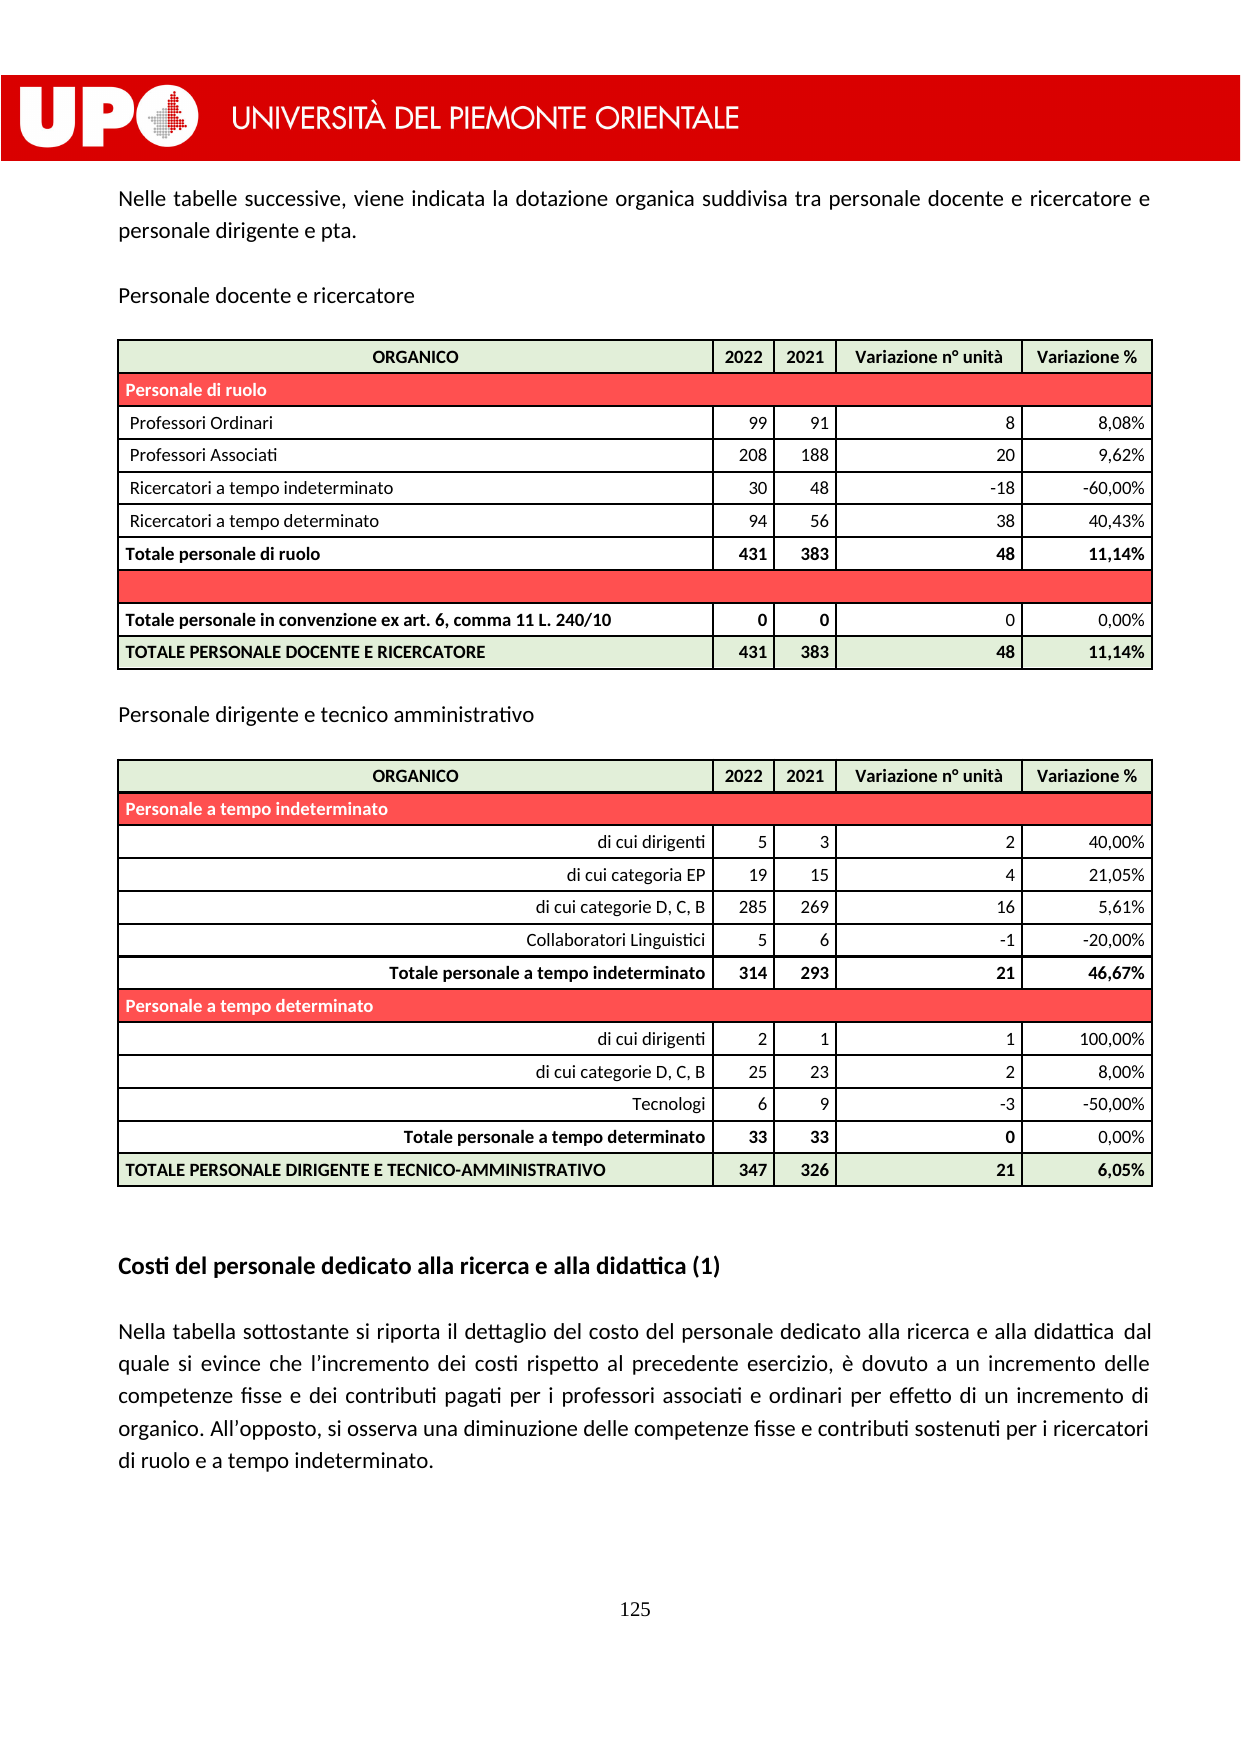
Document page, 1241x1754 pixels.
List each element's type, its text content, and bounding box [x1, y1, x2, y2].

table_cell 15 [775, 859, 835, 890]
table_cell di cui categorie D, C, B [119, 1056, 712, 1087]
table_cell 431 [714, 538, 773, 569]
table_cell 431 [714, 637, 773, 667]
table_cell 0 [837, 604, 1021, 634]
table_cell [713, 794, 774, 824]
table_cell [1022, 794, 1151, 824]
table_cell 48 [775, 473, 835, 503]
table_header ORGANICO [119, 341, 712, 372]
table_cell Ricercatori a tempo determinato [119, 505, 712, 536]
table_cell Professori Associati [119, 440, 712, 471]
table_header 2021 [775, 341, 835, 372]
text Personale docente e ricercatore [118, 281, 1152, 309]
table_cell 40,00% [1023, 826, 1151, 857]
table_cell 326 [775, 1154, 835, 1185]
table_cell TOTALE PERSONALE DIRIGENTE E TECNICO-AMMINISTRATIVO [119, 1154, 712, 1185]
table_cell di cui categorie D, C, B [119, 892, 712, 923]
table_cell 99 [714, 407, 773, 438]
table_cell TOTALE PERSONALE DOCENTE E RICERCATORE [119, 637, 712, 667]
table_header 2021 [775, 761, 835, 791]
table_cell 9,62% [1023, 440, 1151, 471]
table_cell [774, 990, 836, 1021]
table_cell -1 [837, 925, 1021, 955]
table_cell [836, 990, 1022, 1021]
table_cell 38 [837, 505, 1021, 536]
table_cell [774, 374, 836, 405]
table_cell Ricercatori a tempo indeterminato [119, 473, 712, 503]
table_cell 25 [714, 1056, 773, 1087]
table_cell 5,61% [1023, 892, 1151, 923]
text Nelle tabelle successive, viene indicata la dotazione organica suddivisa tra personale docente e ricercatore e personale dirigente e pta. [118, 184, 1152, 244]
text Nella tabella sottostante si riporta il dettaglio del costo del personale dedicato alla ricerca e alla didattica dal quale si evince che l’incremento dei costi rispetto al precedente esercizio, è dovuto a un incremento delle competenze fisse e dei contributi pagati per i professori associati e ordinari per effetto di un incremento di organico. All’opposto, si osserva una diminuzione delle competenze fisse e contributi sostenuti per i ricercatori di ruolo e a tempo indeterminato. [118, 1317, 1152, 1474]
table_cell 91 [775, 407, 835, 438]
table_cell 11,14% [1023, 637, 1151, 667]
table_cell -18 [837, 473, 1021, 503]
table_cell 56 [775, 505, 835, 536]
table_cell 6 [714, 1089, 773, 1119]
table_cell 347 [714, 1154, 773, 1185]
table_cell 2 [837, 826, 1021, 857]
table_cell 33 [714, 1122, 773, 1152]
table_cell 100,00% [1023, 1023, 1151, 1054]
table_cell 23 [775, 1056, 835, 1087]
table_cell 0 [775, 604, 835, 634]
table_cell 20 [837, 440, 1021, 471]
table_header Variazione n° unità [837, 761, 1021, 791]
table_cell -50,00% [1023, 1089, 1151, 1119]
table_cell 19 [714, 859, 773, 890]
table_header 2022 [714, 341, 773, 372]
table_cell 0 [714, 604, 773, 634]
table_cell 21,05% [1023, 859, 1151, 890]
table_cell Professori Ordinari [119, 407, 712, 438]
table_cell [713, 374, 774, 405]
table_cell 5 [714, 925, 773, 955]
table_cell 0,00% [1023, 604, 1151, 634]
table_cell [713, 571, 774, 602]
table_cell 8,00% [1023, 1056, 1151, 1087]
table_cell 11,14% [1023, 538, 1151, 569]
table_cell 0 [837, 1122, 1021, 1152]
table_cell 40,43% [1023, 505, 1151, 536]
table_cell [774, 794, 836, 824]
table_cell di cui dirigenti [119, 1023, 712, 1054]
table_cell 33 [775, 1122, 835, 1152]
table_cell 383 [775, 637, 835, 667]
table_cell di cui dirigenti [119, 826, 712, 857]
table_cell -20,00% [1023, 925, 1151, 955]
table_cell 1 [775, 1023, 835, 1054]
table_cell di cui categoria EP [119, 859, 712, 890]
table_cell 269 [775, 892, 835, 923]
table_cell 2 [714, 1023, 773, 1054]
table_header Variazione % [1023, 761, 1151, 791]
table_cell [774, 571, 836, 602]
text Costi del personale dedicato alla ricerca e alla didattica (1) [118, 1250, 1152, 1280]
table_cell Personale di ruolo [119, 374, 713, 405]
table_cell 21 [837, 1154, 1021, 1185]
table_cell Personale a tempo indeterminato [119, 794, 713, 824]
table_cell -60,00% [1023, 473, 1151, 503]
table_cell 4 [837, 859, 1021, 890]
text Personale dirigente e tecnico amministrativo [118, 700, 1152, 728]
table_cell 6 [775, 925, 835, 955]
table_cell Totale personale a tempo determinato [119, 1122, 712, 1152]
table_cell [119, 571, 713, 602]
table_cell 3 [775, 826, 835, 857]
table_cell Collaboratori Linguistici [119, 925, 712, 955]
table_cell 48 [837, 538, 1021, 569]
table_cell 0,00% [1023, 1122, 1151, 1152]
table_cell 5 [714, 826, 773, 857]
table_header 2022 [714, 761, 773, 791]
table_cell 383 [775, 538, 835, 569]
table_cell Totale personale a tempo indeterminato [119, 958, 712, 988]
table_cell 2 [837, 1056, 1021, 1087]
table_cell 314 [714, 958, 773, 988]
table_cell 6,05% [1023, 1154, 1151, 1185]
table_cell [836, 571, 1022, 602]
table_cell Totale personale in convenzione ex art. 6, comma 11 L. 240/10 [119, 604, 712, 634]
table_cell 208 [714, 440, 773, 471]
table_cell 46,67% [1023, 958, 1151, 988]
table_cell 30 [714, 473, 773, 503]
table_cell 9 [775, 1089, 835, 1119]
table_header Variazione n° unità [837, 341, 1021, 372]
table_cell [1022, 374, 1151, 405]
table_cell [836, 794, 1022, 824]
table_header Variazione % [1023, 341, 1151, 372]
table_cell 21 [837, 958, 1021, 988]
table_cell 8,08% [1023, 407, 1151, 438]
table_cell 293 [775, 958, 835, 988]
table_cell Personale a tempo determinato [119, 990, 713, 1021]
table_cell 48 [837, 637, 1021, 667]
table_cell -3 [837, 1089, 1021, 1119]
table_cell [1022, 990, 1151, 1021]
table_cell [713, 990, 774, 1021]
table_cell 188 [775, 440, 835, 471]
table_cell [836, 374, 1022, 405]
table_cell 94 [714, 505, 773, 536]
table_header ORGANICO [119, 761, 712, 791]
table_cell Totale personale di ruolo [119, 538, 712, 569]
table_cell 1 [837, 1023, 1021, 1054]
table_cell 285 [714, 892, 773, 923]
table_cell 16 [837, 892, 1021, 923]
table_cell Tecnologi [119, 1089, 712, 1119]
table_cell [1022, 571, 1151, 602]
table_cell 8 [837, 407, 1021, 438]
